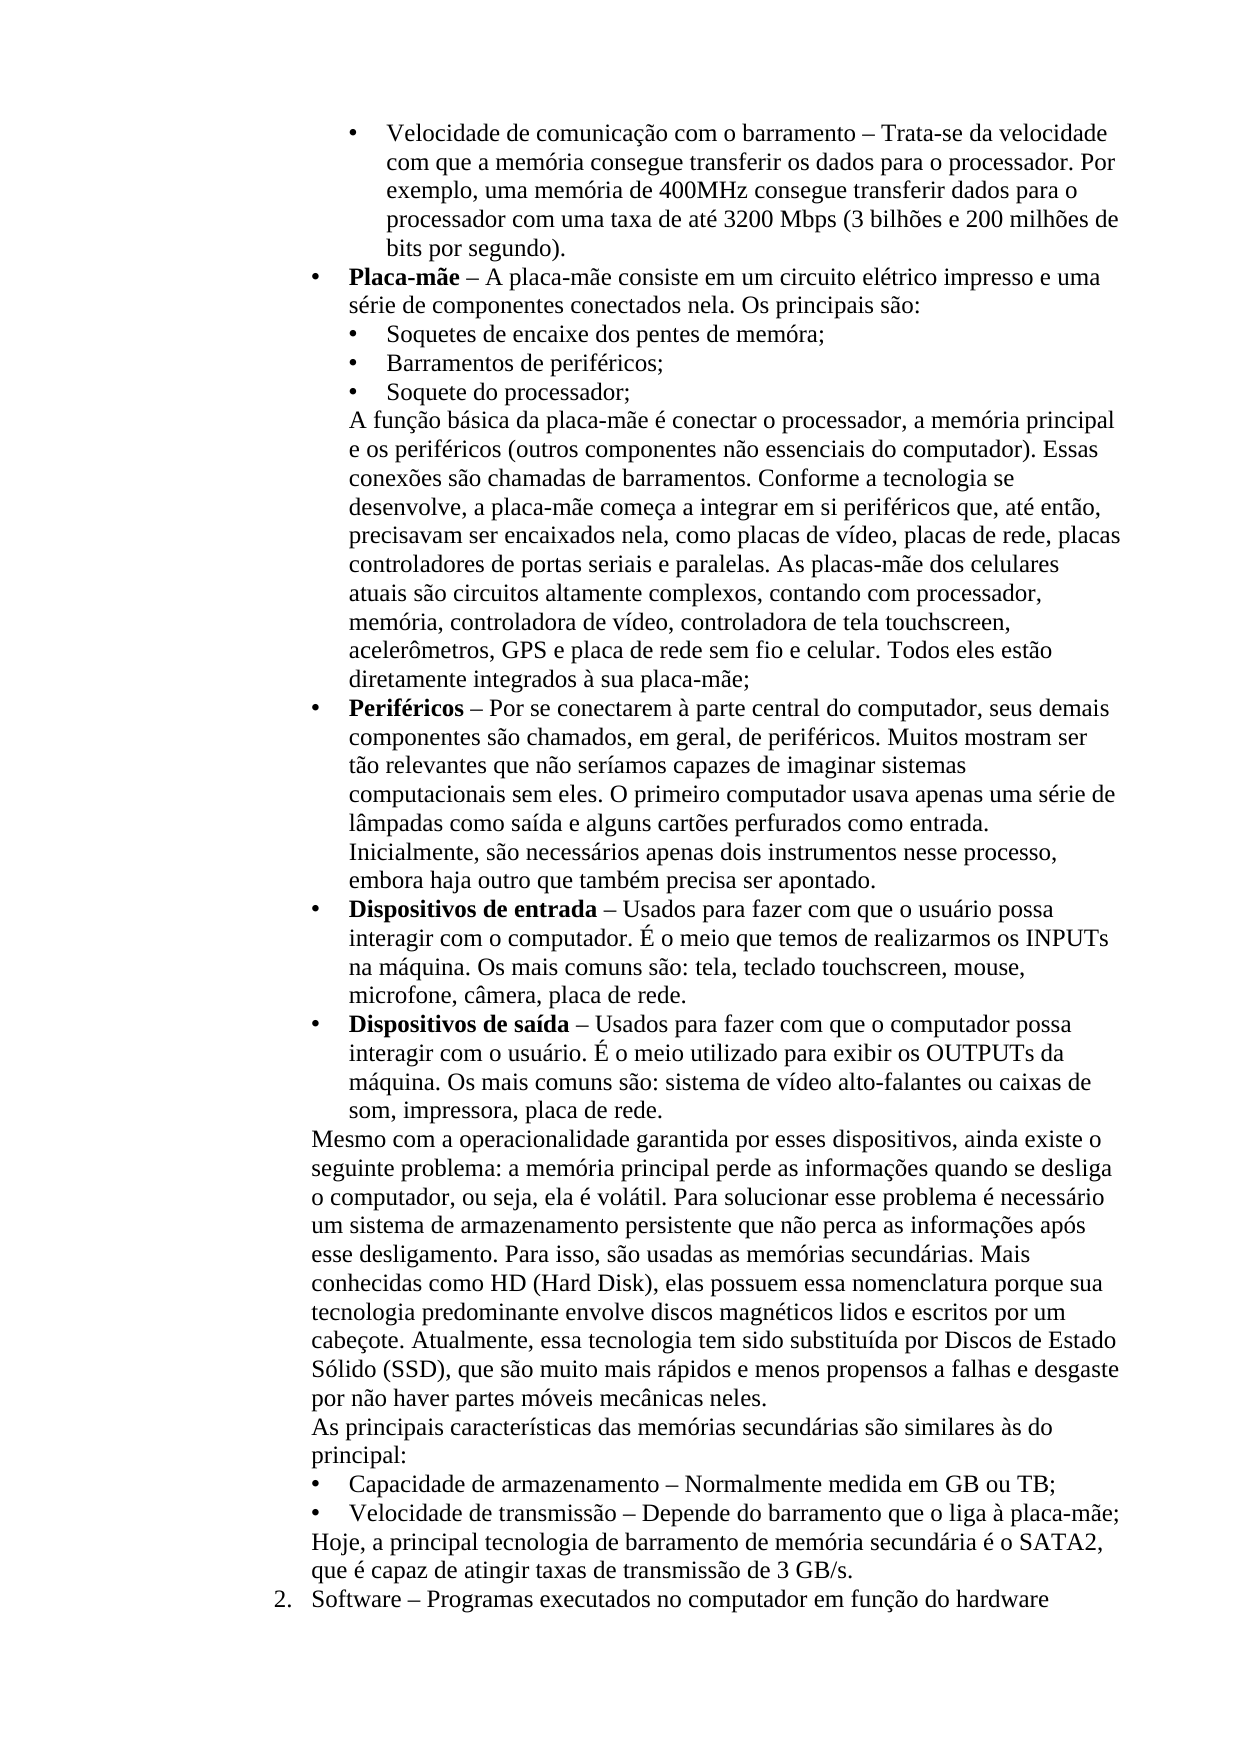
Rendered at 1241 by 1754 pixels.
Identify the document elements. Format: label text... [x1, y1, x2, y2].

list Capacidade de armazenamento – Normalmente medida em GB ou TB; [311, 1469, 1122, 1498]
list Mesmo com a operacionalidade garantida por esses dispositivos, ainda existe o seguinte problema: a memória principal perde as informações quando se desliga o computador, ou seja, ela é volátil. Para solucionar esse problema é necessário um sistema de armazenamento persistente que não perca as informações após esse desligamento. Para isso, são usadas as memórias secundárias. Mais conhecidas como HD (Hard Disk), elas possuem essa nomenclatura porque sua tecnologia predominante envolve discos magnéticos lidos e escritos por um cabeçote. Atualmente, essa tecnologia tem sido substituída por Discos de Estado Sólido (SSD), que são muito mais rápidos e menos propensos a falhas e desgaste por não haver partes móveis mecânicas neles. [274, 1124, 1122, 1412]
list Hoje, a principal tecnologia de barramento de memória secundária é o SATA2, que é capaz de atingir taxas de transmissão de 3 GB/s. [274, 1527, 1122, 1584]
list Velocidade de transmissão – Depende do barramento que o liga à placa-mãe; [311, 1498, 1122, 1527]
list As principais características das memórias secundárias são similares às do principal: [274, 1412, 1122, 1469]
list Velocidade de comunicação com o barramento – Trata-se da velocidade com que a memória consegue transferir os dados para o processador. Por exemplo, uma memória de 400MHz consegue transferir dados para o processador com uma taxa de até 3200 Mbps (3 bilhões e 200 milhões de bits por segundo). [349, 118, 1122, 262]
list Barramentos de periféricos; [349, 348, 1122, 377]
list Periféricos – Por se conectarem à parte central do computador, seus demais componentes são chamados, em geral, de periféricos. Muitos mostram ser tão relevantes que não seríamos capazes de imaginar sistemas computacionais sem eles. O primeiro computador usava apenas uma série de lâmpadas como saída e alguns cartões perfurados como entrada. Inicialmente, são necessários apenas dois instrumentos nesse processo, embora haja outro que também precisa ser apontado. [311, 693, 1122, 894]
list Soquete do processador; [349, 377, 1122, 406]
list A função básica da placa-mãe é conectar o processador, a memória principal e os periféricos (outros componentes não essenciais do computador). Essas conexões são chamadas de barramentos. Conforme a tecnologia se desenvolve, a placa-mãe começa a integrar em si periféricos que, até então, precisavam ser encaixados nela, como placas de vídeo, placas de rede, placas controladores de portas seriais e paralelas. As placas-mãe dos celulares atuais são circuitos altamente complexos, contando com processador, memória, controladora de vídeo, controladora de tela touchscreen, acelerômetros, GPS e placa de rede sem fio e celular. Todos eles estão diretamente integrados à sua placa-mãe; [311, 406, 1122, 693]
list Soquetes de encaixe dos pentes de memóra; [349, 319, 1122, 348]
list Dispositivos de entrada – Usados para fazer com que o usuário possa interagir com o computador. É o meio que temos de realizarmos os INPUTs na máquina. Os mais comuns são: tela, teclado touchscreen, mouse, microfone, câmera, placa de rede. [311, 894, 1122, 1009]
list Dispositivos de saída – Usados para fazer com que o computador possa interagir com o usuário. É o meio utilizado para exibir os OUTPUTs da máquina. Os mais comuns são: sistema de vídeo alto-falantes ou caixas de som, impressora, placa de rede. [311, 1009, 1122, 1124]
list Placa-mãe – A placa-mãe consiste em um circuito elétrico impresso e uma série de componentes conectados nela. Os principais são: [311, 262, 1122, 319]
list Software – Programas executados no computador em função do hardware [274, 1584, 1122, 1613]
